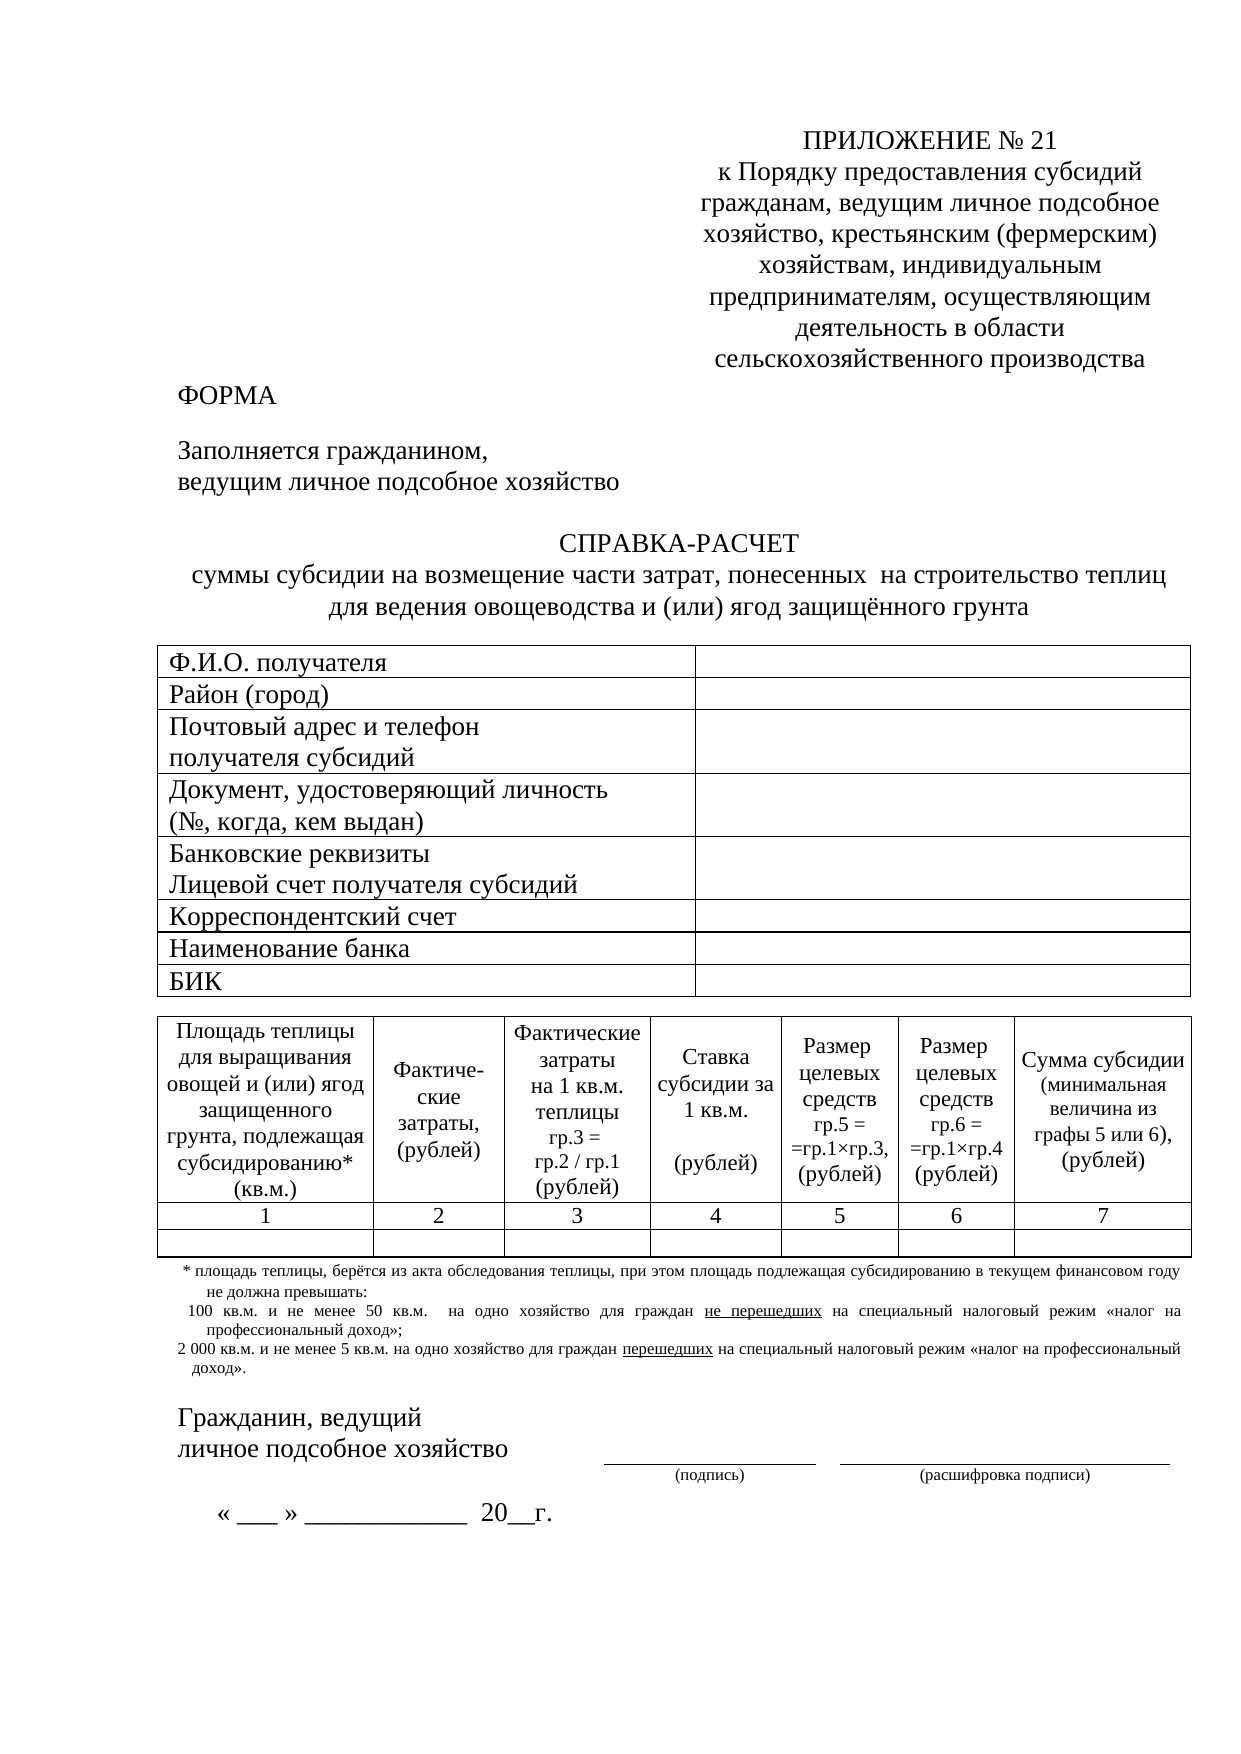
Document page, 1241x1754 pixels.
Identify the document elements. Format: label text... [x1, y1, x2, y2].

table_header Фактиче-ские затраты, (рублей) [374, 1017, 504, 1202]
table_cell [696, 837, 1190, 899]
table_header ПРИЛОЖЕНИЕ № 21 к Порядку предоставления субсидий гражданам, ведущим личное подсобное хозяйство, крестьянским (фермерским) хозяйствам, индивидуальным предпринимателям, осуществляющим деятельность в области сельскохозяйственного производства [679, 118, 1181, 379]
table_cell [158, 1230, 373, 1256]
table_cell (расшифровка подписи) [840, 1465, 1169, 1527]
table_cell [782, 1230, 898, 1256]
table_header Гражданин, ведущий личное подсобное хозяйство [166, 1401, 603, 1464]
table_cell [374, 1230, 504, 1256]
table_header Ставка субсидии за 1 кв.м. (рублей) [651, 1017, 781, 1202]
table_cell Корреспондентский счет [158, 900, 695, 931]
table_cell 2 [374, 1203, 504, 1229]
text Заполняется гражданином, [177, 434, 1181, 465]
table_cell Банковские реквизиты Лицевой счет получателя субсидий [158, 837, 695, 899]
table_cell [696, 965, 1190, 996]
table_header Сумма субсидии (минимальная величина из графы 5 или 6), (рублей) [1015, 1017, 1191, 1202]
text * площадь теплицы, берётся из акта обследования теплицы, при этом площадь подлежащая субсидированию в текущем финансовом году не должна превышать: [177, 1258, 1181, 1301]
table_header Размер целевых средств гр.5 = =гр.1×гр.3, (рублей) [782, 1017, 898, 1202]
table_header Площадь теплицы для выращивания овощей и (или) ягод защищенного грунта, подлежащая субсидированию* (кв.м.) [158, 1017, 373, 1202]
table_cell Наименование банка [158, 933, 695, 964]
table_cell (подпись) [604, 1465, 816, 1527]
table_cell Почтовый адрес и телефон получателя субсидий [158, 710, 695, 773]
table_header [840, 1401, 1169, 1464]
table_cell [816, 1464, 840, 1527]
table_cell [1015, 1230, 1191, 1256]
table_cell 3 [505, 1203, 650, 1229]
table_header Размер целевых средств гр.6 = =гр.1×гр.4 (рублей) [899, 1017, 1014, 1202]
text 100 кв.м. и не менее 50 кв.м. на одно хозяйство для граждан не перешедших на специальный налоговый режим «налог на профессиональный доход»; [177, 1301, 1181, 1339]
table_cell 7 [1015, 1203, 1191, 1229]
table_cell « ___ » ____________ 20__г. [166, 1464, 603, 1527]
table_cell БИК [158, 965, 695, 996]
table_cell [696, 678, 1190, 709]
table_cell [696, 774, 1190, 836]
table_cell [696, 710, 1190, 773]
text СПРАВКА-РАСЧЕТ [177, 527, 1181, 558]
text ФОРМА [177, 379, 1181, 410]
table_cell [651, 1230, 781, 1256]
table_cell [899, 1230, 1014, 1256]
text ведущим личное подсобное хозяйство [177, 465, 1181, 496]
text 2 000 кв.м. и не менее 5 кв.м. на одно хозяйство для граждан перешедших на специальный налоговый режим «налог на профессиональный доход». [177, 1339, 1181, 1377]
table_header Фактические затраты на 1 кв.м. теплицы гр.3 = гр.2 / гр.1 (рублей) [505, 1017, 650, 1202]
table_cell 1 [158, 1203, 373, 1229]
table_header [604, 1401, 816, 1464]
table_cell Документ, удостоверяющий личность (№, когда, кем выдан) [158, 774, 695, 836]
table_header [816, 1401, 840, 1464]
text суммы субсидии на возмещение части затрат, понесенных на строительство теплиц для ведения овощеводства и (или) ягод защищённого грунта [177, 558, 1181, 621]
table_header [696, 646, 1190, 677]
table_cell [696, 933, 1190, 964]
table_cell 6 [899, 1203, 1014, 1229]
table_header [177, 118, 679, 379]
table_cell 5 [782, 1203, 898, 1229]
table_cell [696, 900, 1190, 931]
table_header Ф.И.О. получателя [158, 646, 695, 677]
table_cell [505, 1230, 650, 1256]
table_cell Район (город) [158, 678, 695, 709]
table_cell 4 [651, 1203, 781, 1229]
